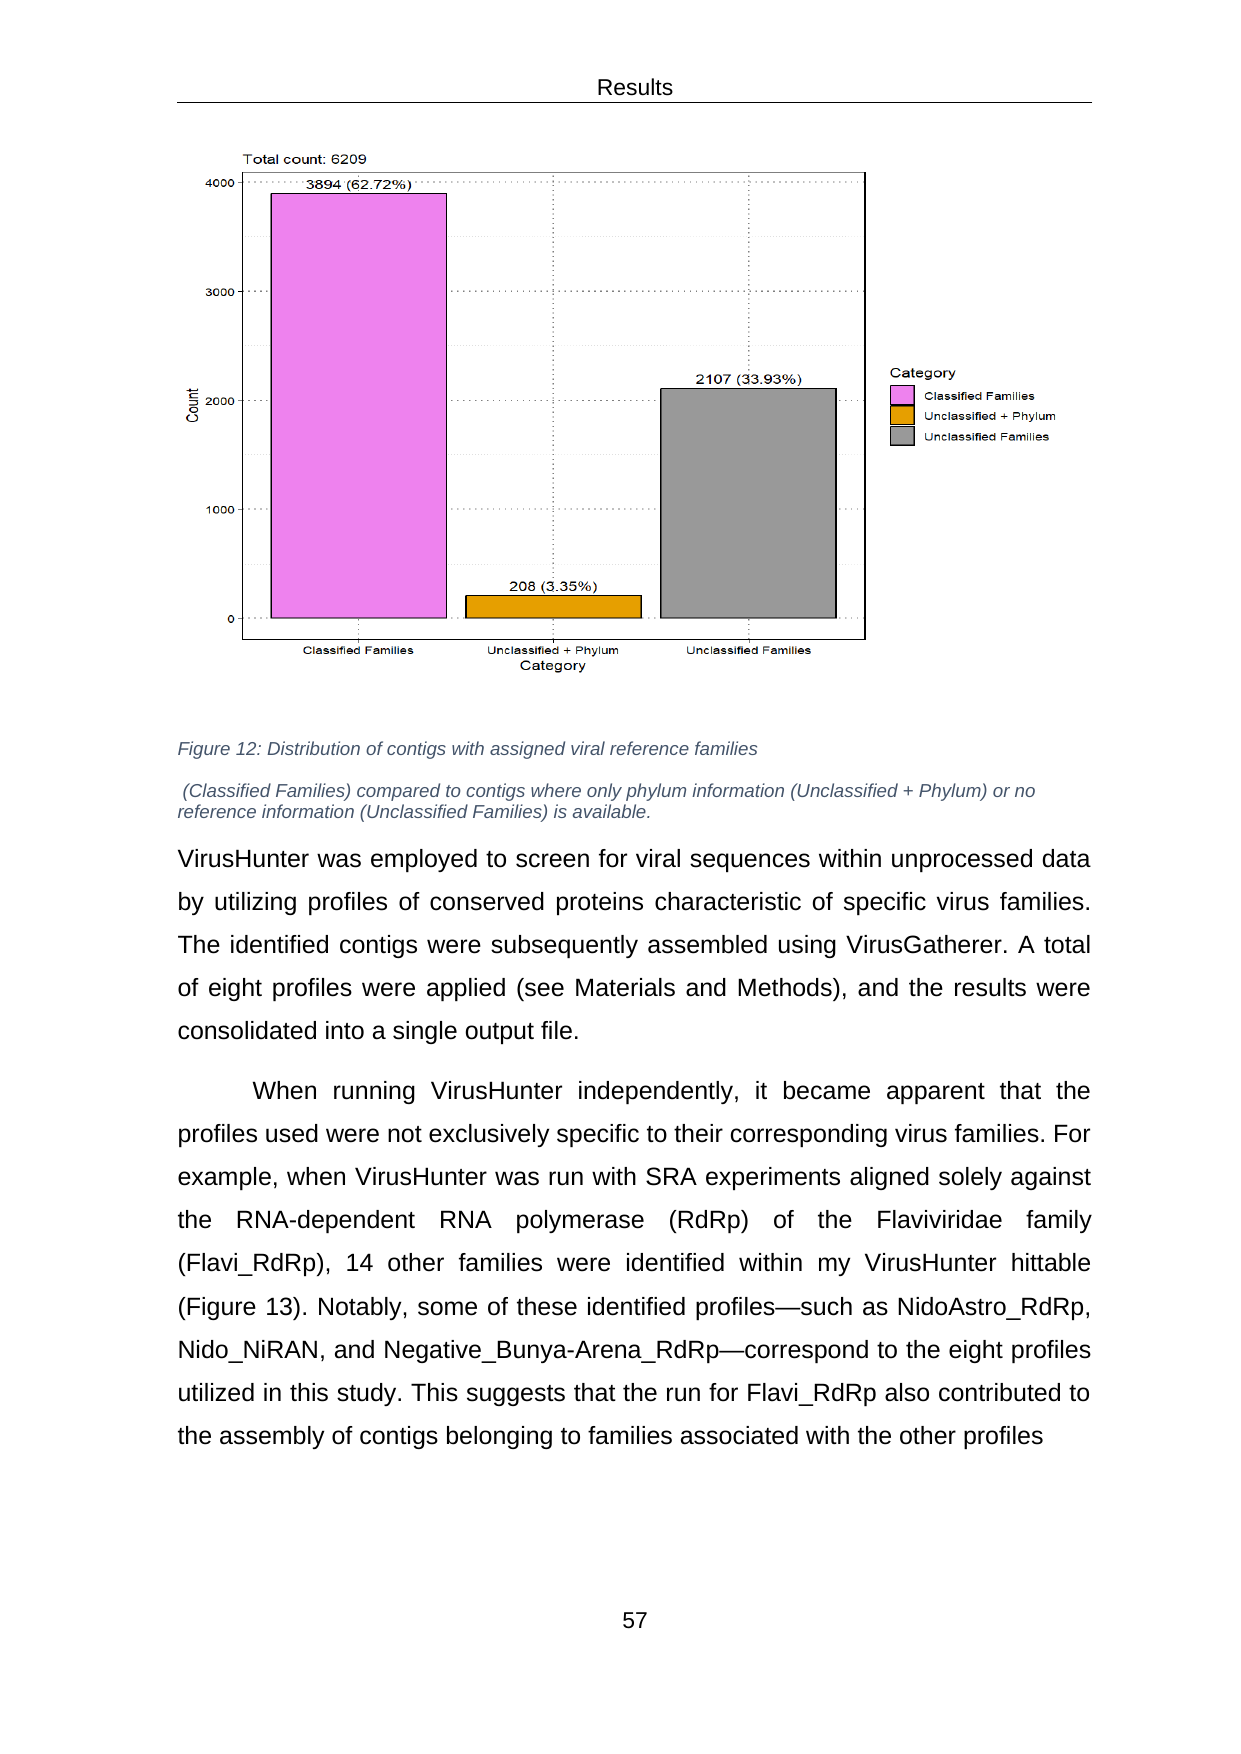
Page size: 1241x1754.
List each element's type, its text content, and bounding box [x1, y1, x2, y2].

text Figure 12: Distribution of contigs with assigned viral reference families [177, 737, 1092, 759]
text (Classified Families) compared to contigs where only phylum information (Unclassified + Phylum) or no reference information (Unclassified Families) is available. [177, 780, 1092, 823]
text When running VirusHunter independently, it became apparent that the profiles used were not exclusively specific to their corresponding virus families. For example, when VirusHunter was run with SRA experiments aligned solely against the RNA-dependent RNA polymerase (RdRp) of the Flaviviridae family (Flavi_RdRp), 14 other families were identified within my VirusHunter hittable (Figure 13). Notably, some of these identified profiles—such as NidoAstro_RdRp, Nido_NiRAN, and Negative_Bunya-Arena_RdRp—correspond to the eight profiles utilized in this study. This suggests that the run for Flavi_RdRp also contributed to the assembly of contigs belonging to families associated with the other profiles [177, 1076, 1092, 1450]
text VirusHunter was employed to screen for viral sequences within unprocessed data by utilizing profiles of conserved proteins characteristic of specific virus families. The identified contigs were subsequently assembled using VirusGatherer. A total of eight profiles were applied (see Materials and Methods), and the results were consolidated into a single output file. [177, 844, 1092, 1045]
